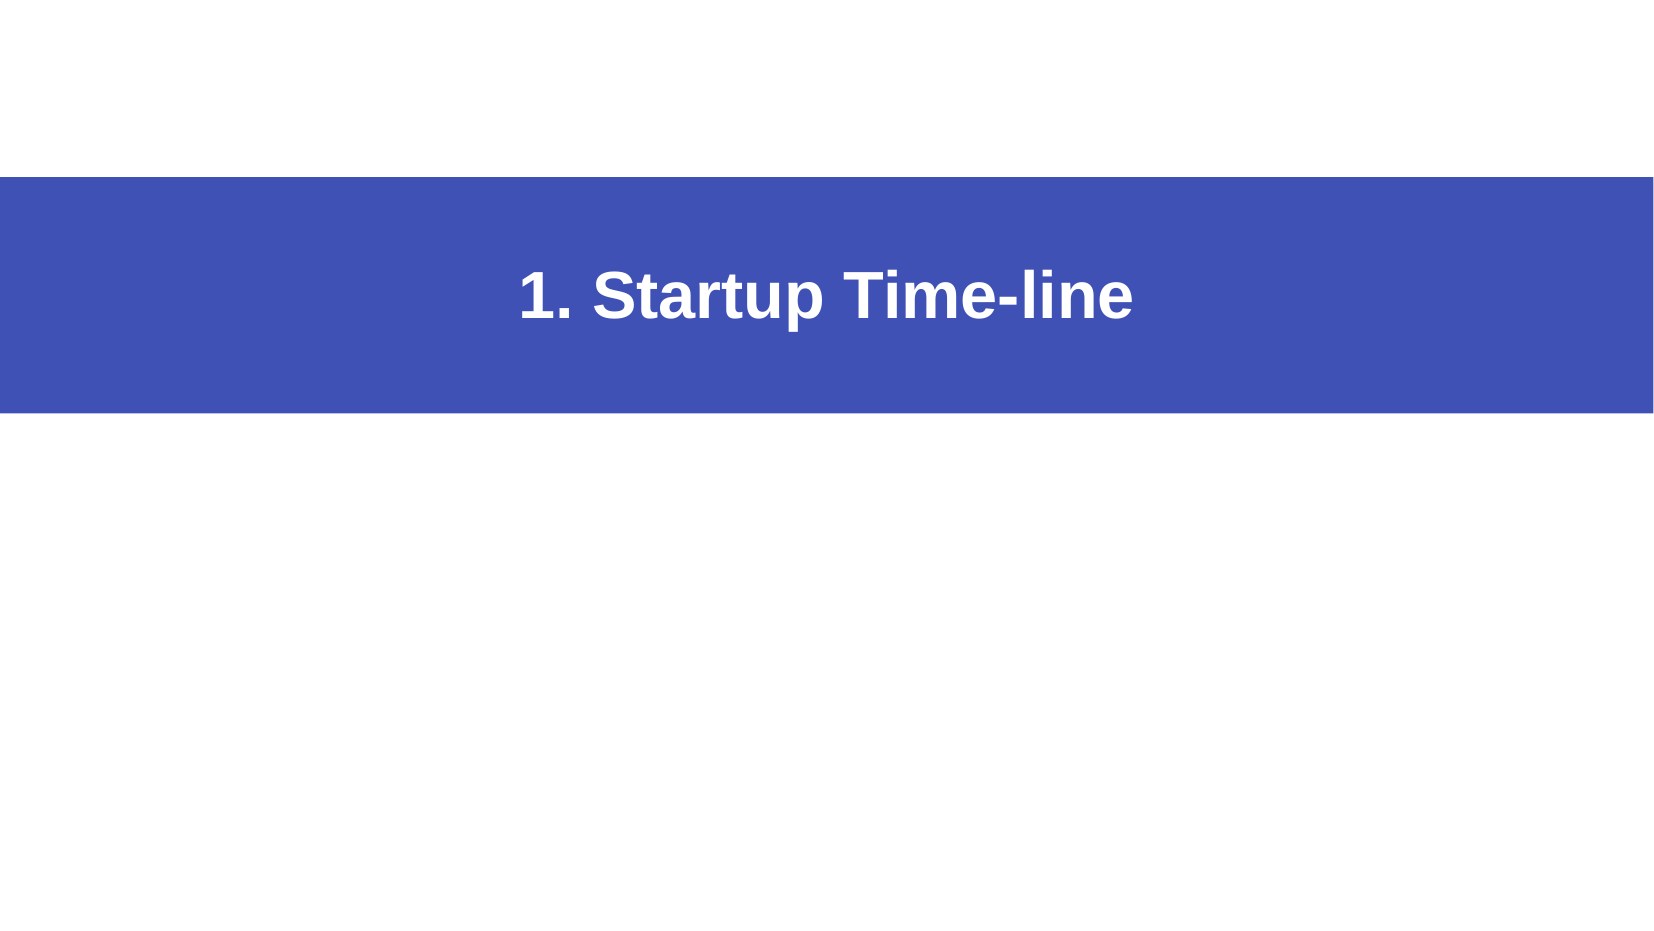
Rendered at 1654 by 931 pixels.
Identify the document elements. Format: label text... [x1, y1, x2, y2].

title 1. Startup Time-line [0, 177, 1654, 414]
